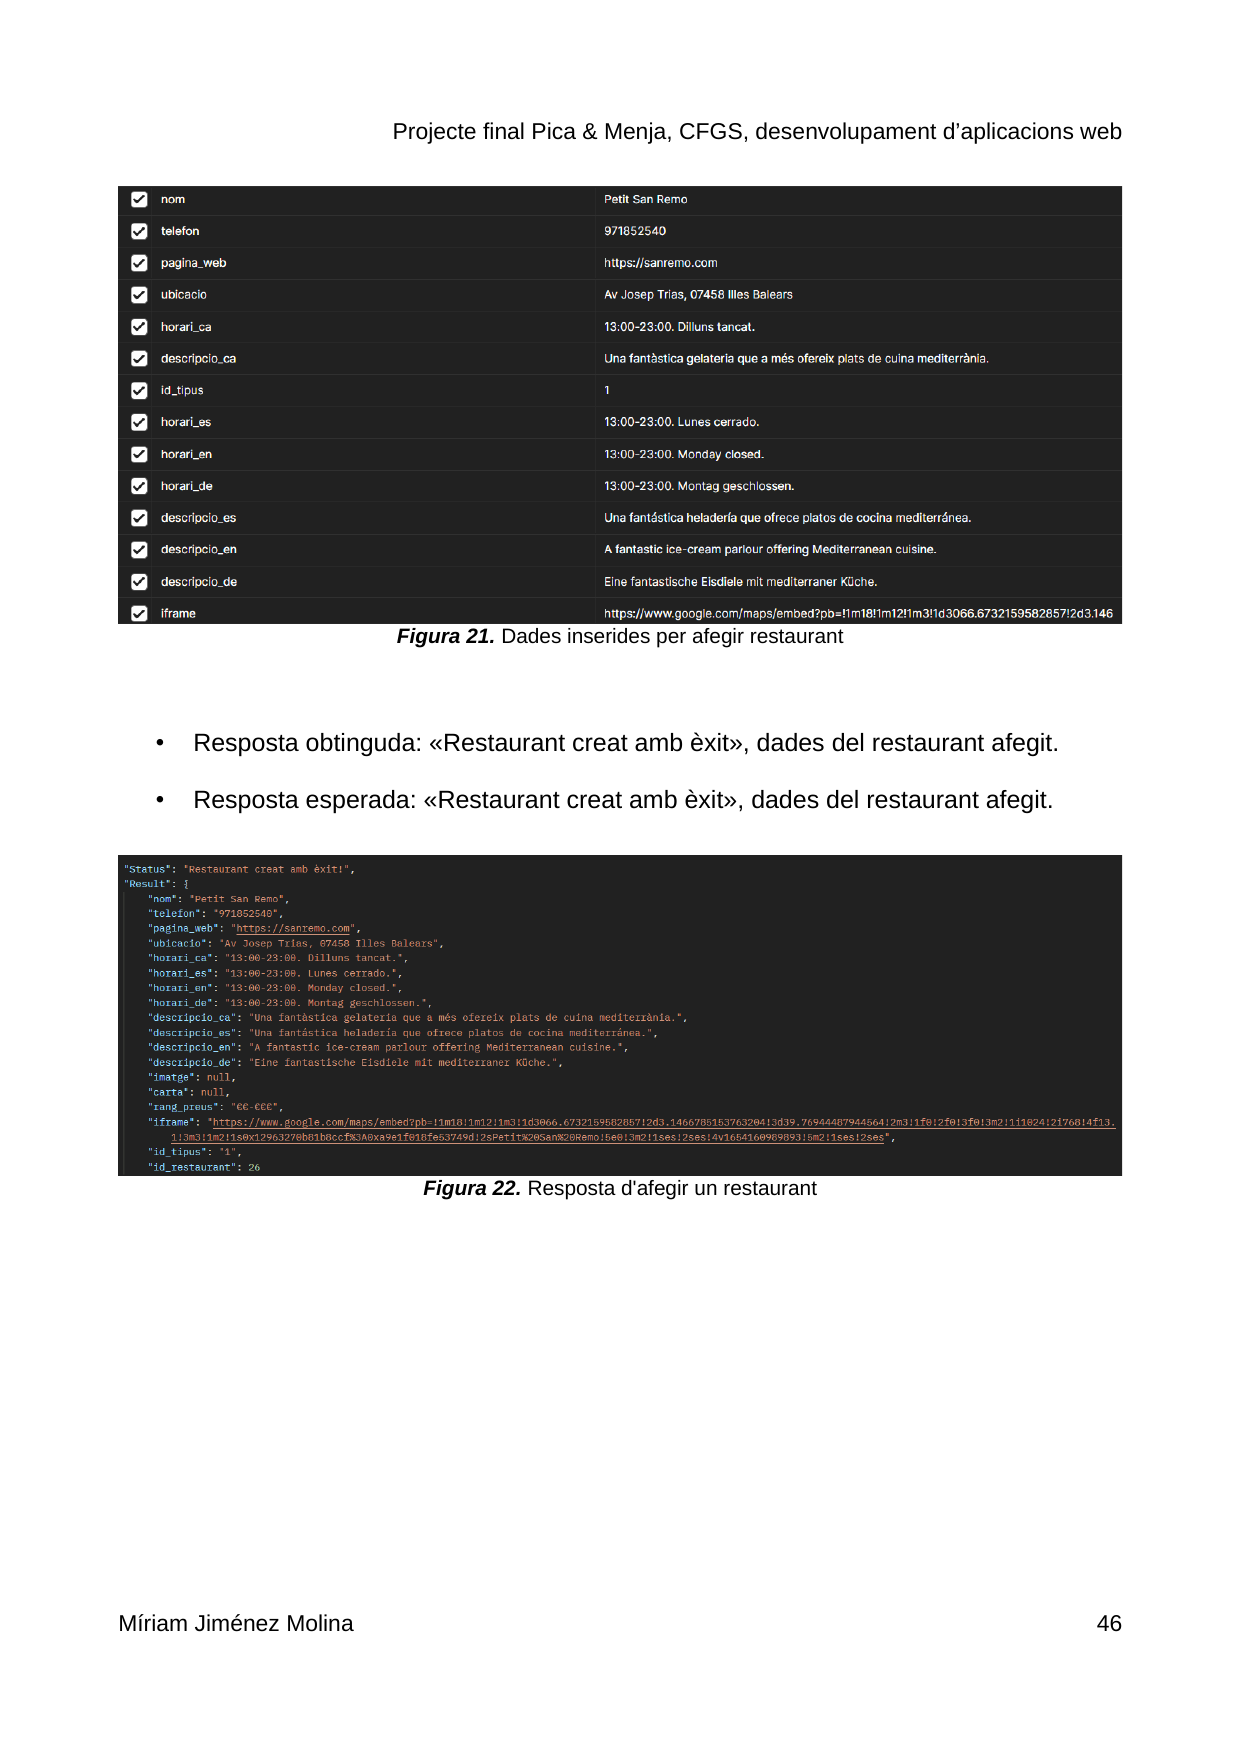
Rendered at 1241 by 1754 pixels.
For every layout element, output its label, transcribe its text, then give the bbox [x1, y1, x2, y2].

subtitle Resposta esperada: «Restaurant creat amb èxit», dades del restaurant afegit. [156, 785, 1122, 814]
picture [118, 855, 1123, 1176]
picture [118, 186, 1123, 624]
text Figura 21. Dades inserides per afegir restaurant [118, 624, 1122, 647]
text Figura 22. Resposta d'afegir un restaurant [118, 1176, 1122, 1199]
subtitle Resposta obtinguda: «Restaurant creat amb èxit», dades del restaurant afegit. [156, 727, 1122, 756]
